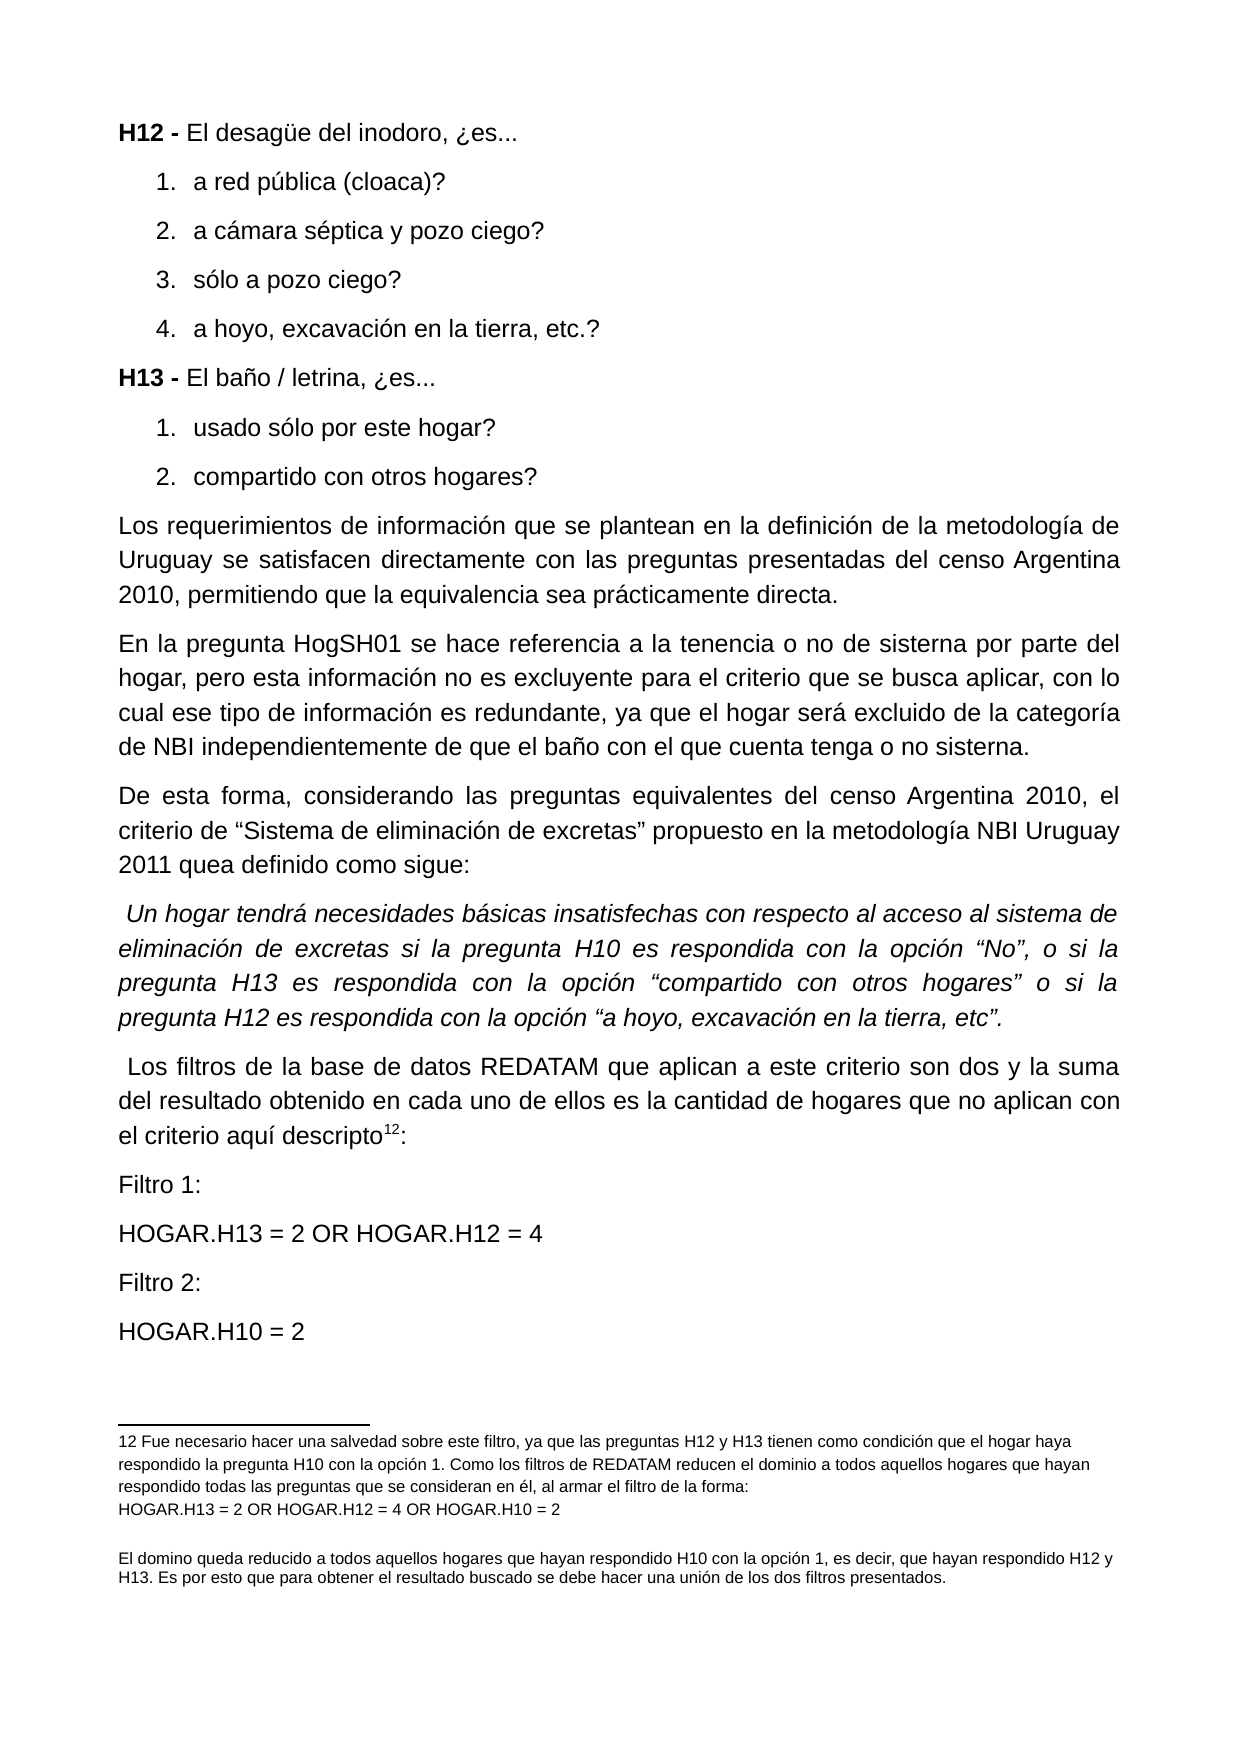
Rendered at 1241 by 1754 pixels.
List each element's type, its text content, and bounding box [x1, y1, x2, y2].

text H12 - El desagüe del inodoro, ¿es... [118, 118, 1122, 147]
text HOGAR.H13 = 2 OR HOGAR.H12 = 4 [118, 1219, 1122, 1247]
text HOGAR.H10 = 2 [118, 1317, 1122, 1346]
list a red pública (cloaca)? [156, 167, 1122, 196]
text H13 - El baño / letrina, ¿es... [118, 363, 1122, 392]
list usado sólo por este hogar? [156, 412, 1122, 441]
text Un hogar tendrá necesidades básicas insatisfechas con respecto al acceso al sistema de eliminación de excretas si la pregunta H10 es respondida con la opción “No”, o si la pregunta H13 es respondida con la opción “compartido con otros hogares” o si la pregunta H12 es respondida con la opción “a hoyo, excavación en la tierra, etc”. [118, 899, 1122, 1031]
text En la pregunta HogSH01 se hace referencia a la tenencia o no de sisterna por parte del hogar, pero esta información no es excluyente para el criterio que se busca aplicar, con lo cual ese tipo de información es redundante, ya que el hogar será excluido de la categoría de NBI independientemente de que el baño con el que cuenta tenga o no sisterna. [118, 629, 1122, 761]
text De esta forma, considerando las preguntas equivalentes del censo Argentina 2010, el criterio de “Sistema de eliminación de excretas” propuesto en la metodología NBI Uruguay 2011 quea definido como sigue: [118, 781, 1122, 879]
text Los filtros de la base de datos REDATAM que aplican a este criterio son dos y la suma del resultado obtenido en cada uno de ellos es la cantidad de hogares que no aplican con el criterio aquí descripto: [118, 1052, 1122, 1149]
text Fue necesario hacer una salvedad sobre este filtro, ya que las preguntas H12 y H13 tienen como condición que el hogar haya respondido la pregunta H10 con la opción 1. Como los filtros de REDATAM reducen el dominio a todos aquellos hogares que hayan respondido todas las preguntas que se consideran en él, al armar el filtro de la forma: [118, 1431, 1122, 1496]
list sólo a pozo ciego? [156, 265, 1122, 294]
list a hoyo, excavación en la tierra, etc.? [156, 314, 1122, 343]
list a cámara séptica y pozo ciego? [156, 216, 1122, 245]
list compartido con otros hogares? [156, 462, 1122, 490]
text HOGAR.H13 = 2 OR HOGAR.H12 = 4 OR HOGAR.H10 = 2 [118, 1500, 1122, 1519]
text El domino queda reducido a todos aquellos hogares que hayan respondido H10 con la opción 1, es decir, que hayan respondido H12 y H13. Es por esto que para obtener el resultado buscado se debe hacer una unión de los dos filtros presentados. [118, 1549, 1122, 1587]
text Los requerimientos de información que se plantean en la definición de la metodología de Uruguay se satisfacen directamente con las preguntas presentadas del censo Argentina 2010, permitiendo que la equivalencia sea prácticamente directa. [118, 511, 1122, 608]
text Filtro 1: [118, 1170, 1122, 1198]
text Filtro 2: [118, 1268, 1122, 1297]
